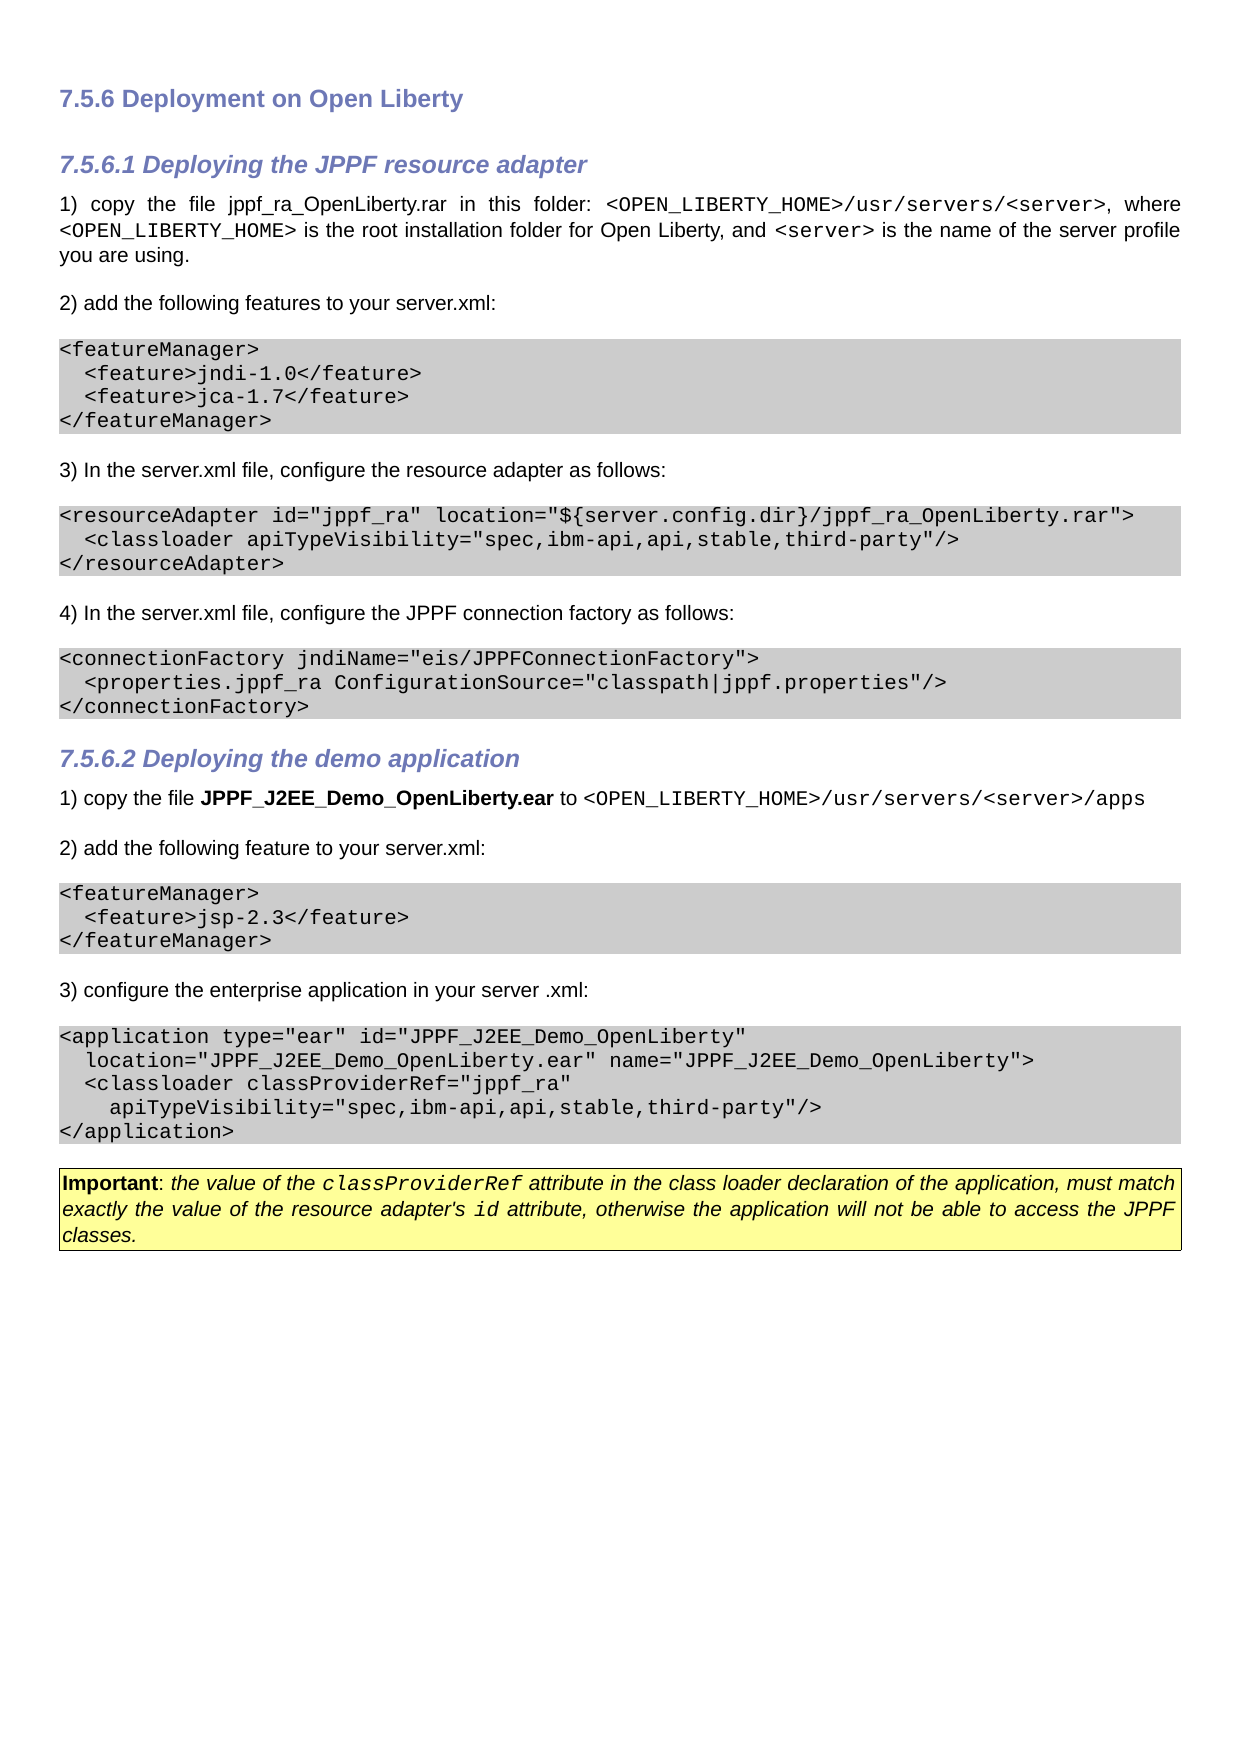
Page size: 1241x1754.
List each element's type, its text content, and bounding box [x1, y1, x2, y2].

text <feature>jsp-2.3</feature> [59, 907, 1181, 931]
text </connectionFactory> [59, 696, 1181, 719]
text 3) In the server.xml file, configure the resource adapter as follows: [59, 458, 1181, 482]
text <feature>jndi-1.0</feature> [59, 363, 1181, 386]
text 2) add the following feature to your server.xml: [59, 835, 1181, 859]
text 1) copy the file JPPF_J2EE_Demo_OpenLiberty.ear to <OPEN_LIBERTY_HOME>/usr/servers/<server>/apps [59, 786, 1181, 811]
text 3) configure the enterprise application in your server .xml: [59, 978, 1181, 1002]
text <featureManager> [59, 339, 1181, 363]
text 4) In the server.xml file, configure the JPPF connection factory as follows: [59, 600, 1181, 624]
subtitle Deploying the JPPF resource adapter [59, 150, 1181, 179]
text </application> [59, 1121, 1181, 1144]
text apiTypeVisibility="spec,ibm-api,api,stable,third-party"/> [59, 1097, 1181, 1121]
text Important: the value of the classProviderRef attribute in the class loader declaration of the application, must match exactly the value of the resource adapter's id attribute, otherwise the application will not be able to access the JPPF classes. [60, 1169, 1181, 1250]
subtitle Deploying the demo application [59, 744, 1181, 773]
text location="JPPF_J2EE_Demo_OpenLiberty.ear" name="JPPF_J2EE_Demo_OpenLiberty"> [59, 1050, 1181, 1073]
text <feature>jca-1.7</feature> [59, 386, 1181, 410]
text </resourceAdapter> [59, 553, 1181, 576]
text <classloader apiTypeVisibility="spec,ibm-api,api,stable,third-party"/> [59, 529, 1181, 553]
text <classloader classProviderRef="jppf_ra" [59, 1073, 1181, 1097]
text 2) add the following features to your server.xml: [59, 291, 1181, 315]
text 1) copy the file jppf_ra_OpenLiberty.rar in this folder: <OPEN_LIBERTY_HOME>/usr/servers/<server>, where <OPEN_LIBERTY_HOME> is the root installation folder for Open Liberty, and <server> is the name of the server profile you are using. [59, 192, 1181, 267]
text <featureManager> [59, 883, 1181, 907]
text <connectionFactory jndiName="eis/JPPFConnectionFactory"> [59, 648, 1181, 672]
subtitle Deployment on Open Liberty [59, 84, 1181, 113]
text <properties.jppf_ra ConfigurationSource="classpath|jppf.properties"/> [59, 672, 1181, 696]
text </featureManager> [59, 931, 1181, 954]
text </featureManager> [59, 410, 1181, 434]
text <application type="ear" id="JPPF_J2EE_Demo_OpenLiberty" [59, 1026, 1181, 1050]
text <resourceAdapter id="jppf_ra" location="${server.config.dir}/jppf_ra_OpenLiberty.rar"> [59, 506, 1181, 529]
